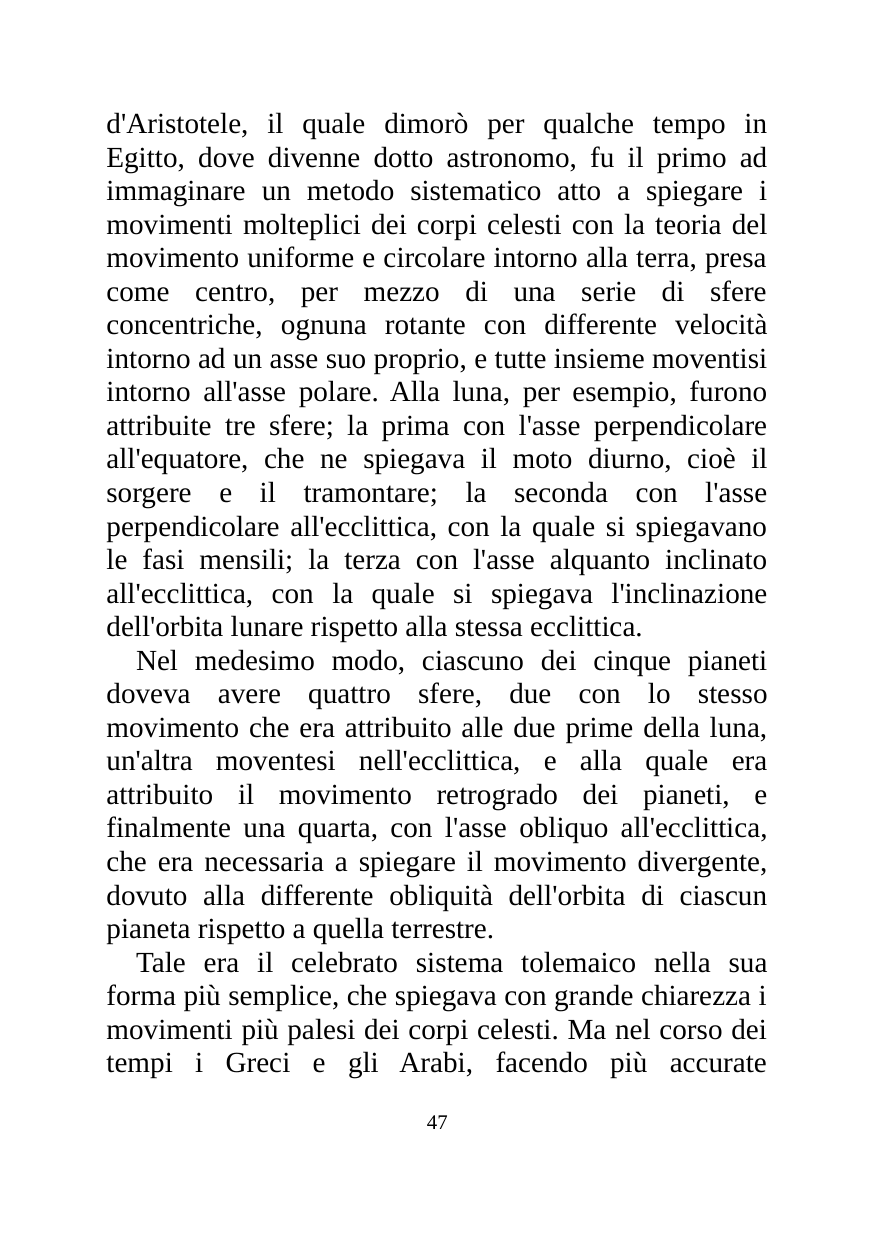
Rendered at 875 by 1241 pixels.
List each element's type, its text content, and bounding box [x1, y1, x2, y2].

text d'Aristotele, il quale dimorò per qualche tempo in Egitto, dove divenne dotto astronomo, fu il primo ad immaginare un metodo sistematico atto a spiegare i movimenti molteplici dei corpi celesti con la teoria del movimento uniforme e circolare intorno alla terra, presa come centro, per mezzo di una serie di sfere concentriche, ognuna rotante con differente velocità intorno ad un asse suo proprio, e tutte insieme moventisi intorno all'asse polare. Alla luna, per esempio, furono attribuite tre sfere; la prima con l'asse perpendicolare all'equatore, che ne spiegava il moto diurno, cioè il sorgere e il tramontare; la seconda con l'asse perpendicolare all'ecclittica, con la quale si spiegavano le fasi mensili; la terza con l'asse alquanto inclinato all'ecclittica, con la quale si spiegava l'inclinazione dell'orbita lunare rispetto alla stessa ecclittica. [106, 106, 768, 643]
text Nel medesimo modo, ciascuno dei cinque pianeti doveva avere quattro sfere, due con lo stesso movimento che era attribuito alle due prime della luna, un'altra moventesi nell'ecclittica, e alla quale era attribuito il movimento retrogrado dei pianeti, e finalmente una quarta, con l'asse obliquo all'ecclittica, che era necessaria a spiegare il movimento divergente, dovuto alla differente obliquità dell'orbita di ciascun pianeta rispetto a quella terrestre. [106, 643, 768, 945]
text Tale era il celebrato sistema tolemaico nella sua forma più semplice, che spiegava con grande chiarezza i movimenti più palesi dei corpi celesti. Ma nel corso dei tempi i Greci e gli Arabi, facendo più accurate [106, 945, 768, 1079]
